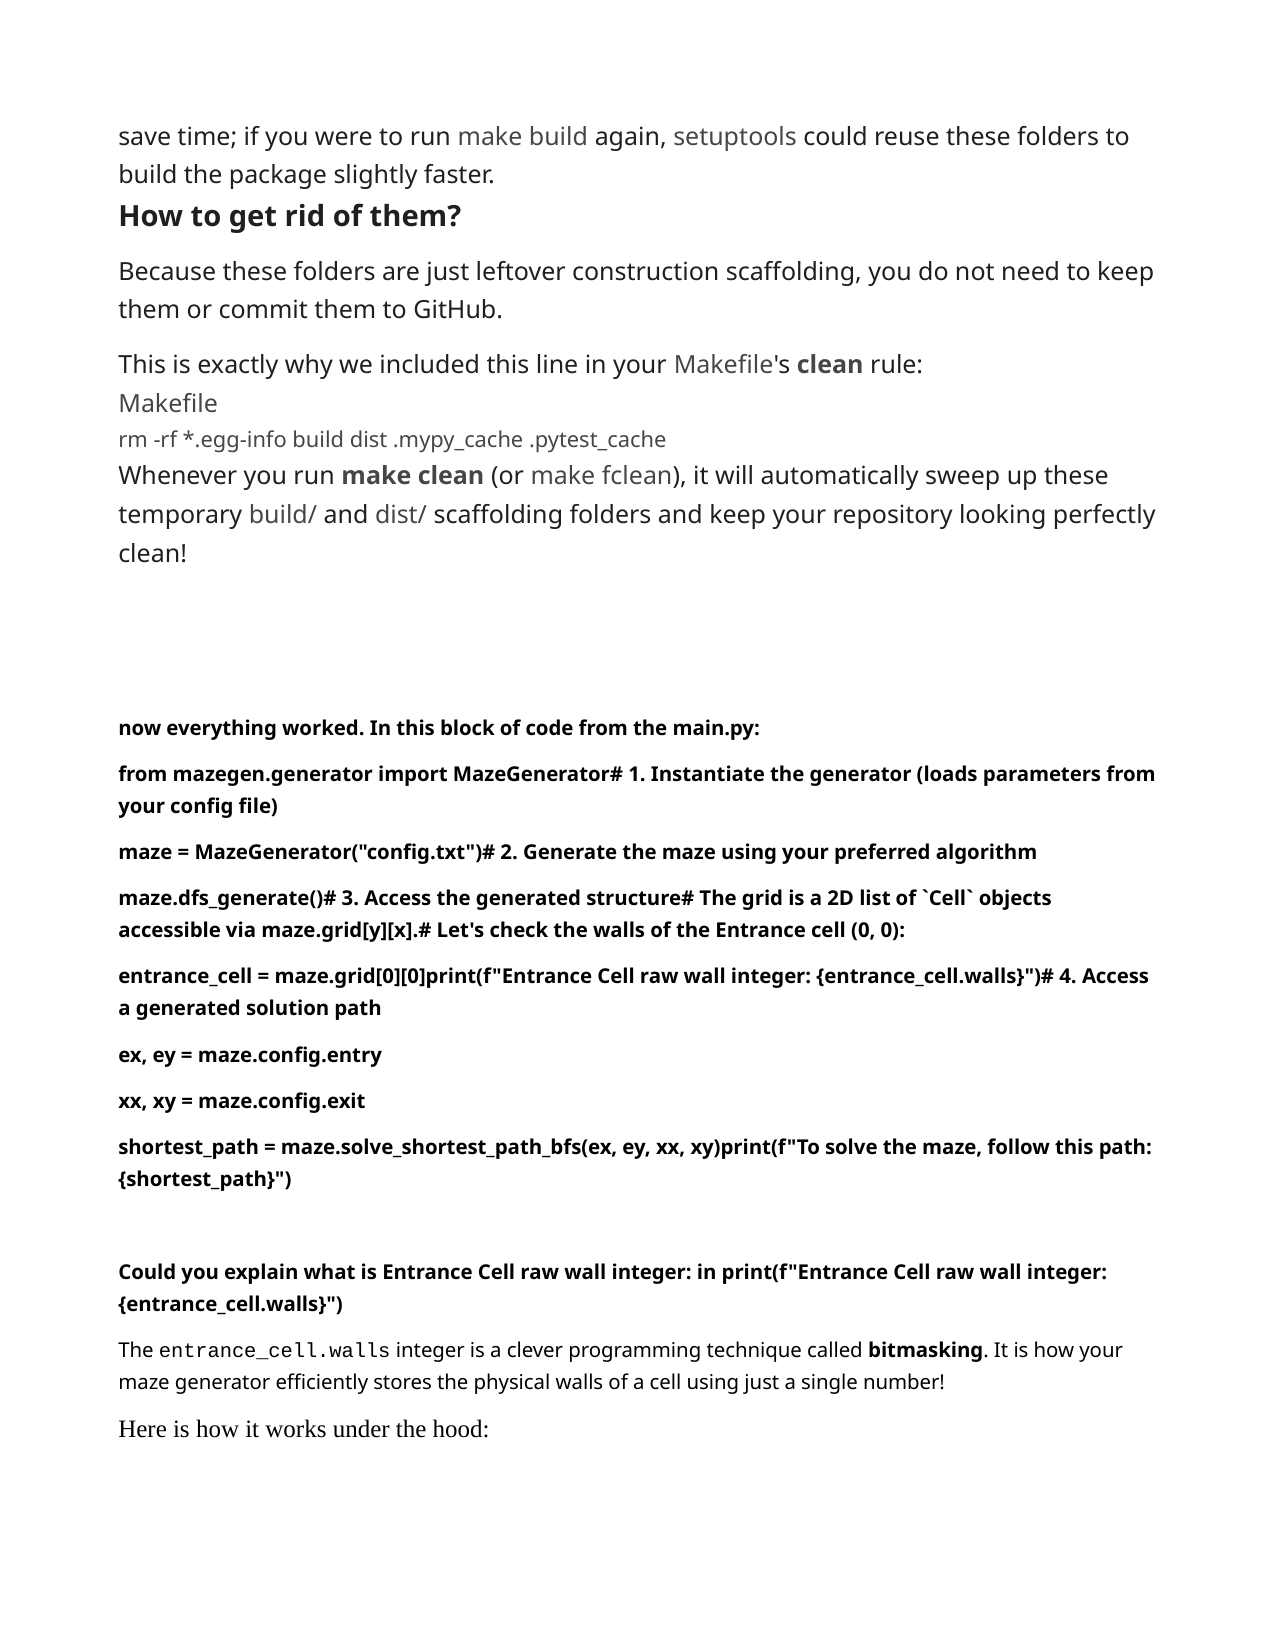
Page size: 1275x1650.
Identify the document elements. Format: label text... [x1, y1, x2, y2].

text from mazegen.generator import MazeGenerator# 1. Instantiate the generator (loads parameters from your config file) [118, 759, 1157, 819]
text entrance_cell = maze.grid[0][0]print(f"Entrance Cell raw wall integer: {entrance_cell.walls}")# 4. Access a generated solution path [118, 962, 1157, 1022]
text Could you explain what is Entrance Cell raw wall integer: in print(f"Entrance Cell raw wall integer: {entrance_cell.walls}") [118, 1257, 1157, 1317]
text save time; if you were to run make build again, setuptools could reuse these folders to build the package slightly faster. [118, 118, 1157, 191]
text maze.dfs_generate()# 3. Access the generated structure# The grid is a 2D list of `Cell` objects accessible via maze.grid[y][x].# Let's check the walls of the Entrance cell (0, 0): [118, 884, 1157, 943]
subtitle How to get rid of them? [118, 196, 1157, 235]
text Makefile [118, 385, 1157, 419]
text now everything worked. In this block of code from the main.py: [118, 713, 1157, 741]
text Whenever you run make clean (or make fclean), it will automatically sweep up these temporary build/ and dist/ scaffolding folders and keep your repository looking perfectly clean! [118, 458, 1157, 569]
text Because these folders are just leftover construction scaffolding, you do not need to keep them or commit them to GitHub. [118, 253, 1157, 326]
text shortest_path = maze.solve_shortest_path_bfs(ex, ey, xx, xy)print(f"To solve the maze, follow this path: {shortest_path}") [118, 1133, 1157, 1192]
text This is exactly why we included this line in your Makefile's clean rule: [118, 346, 1157, 381]
text maze = MazeGenerator("config.txt")# 2. Generate the maze using your preferred algorithm [118, 838, 1157, 865]
text Here is how it works under the hood: [118, 1414, 1157, 1443]
text xx, xy = maze.config.exit [118, 1087, 1157, 1114]
text rm -rf *.egg-info build dist .mypy_cache .pytest_cache [118, 424, 1157, 454]
text The entrance_cell.walls integer is a clever programming technique called bitmasking. It is how your maze generator efficiently stores the physical walls of a cell using just a single number! [118, 1336, 1157, 1395]
text ex, ey = maze.config.entry [118, 1040, 1157, 1068]
